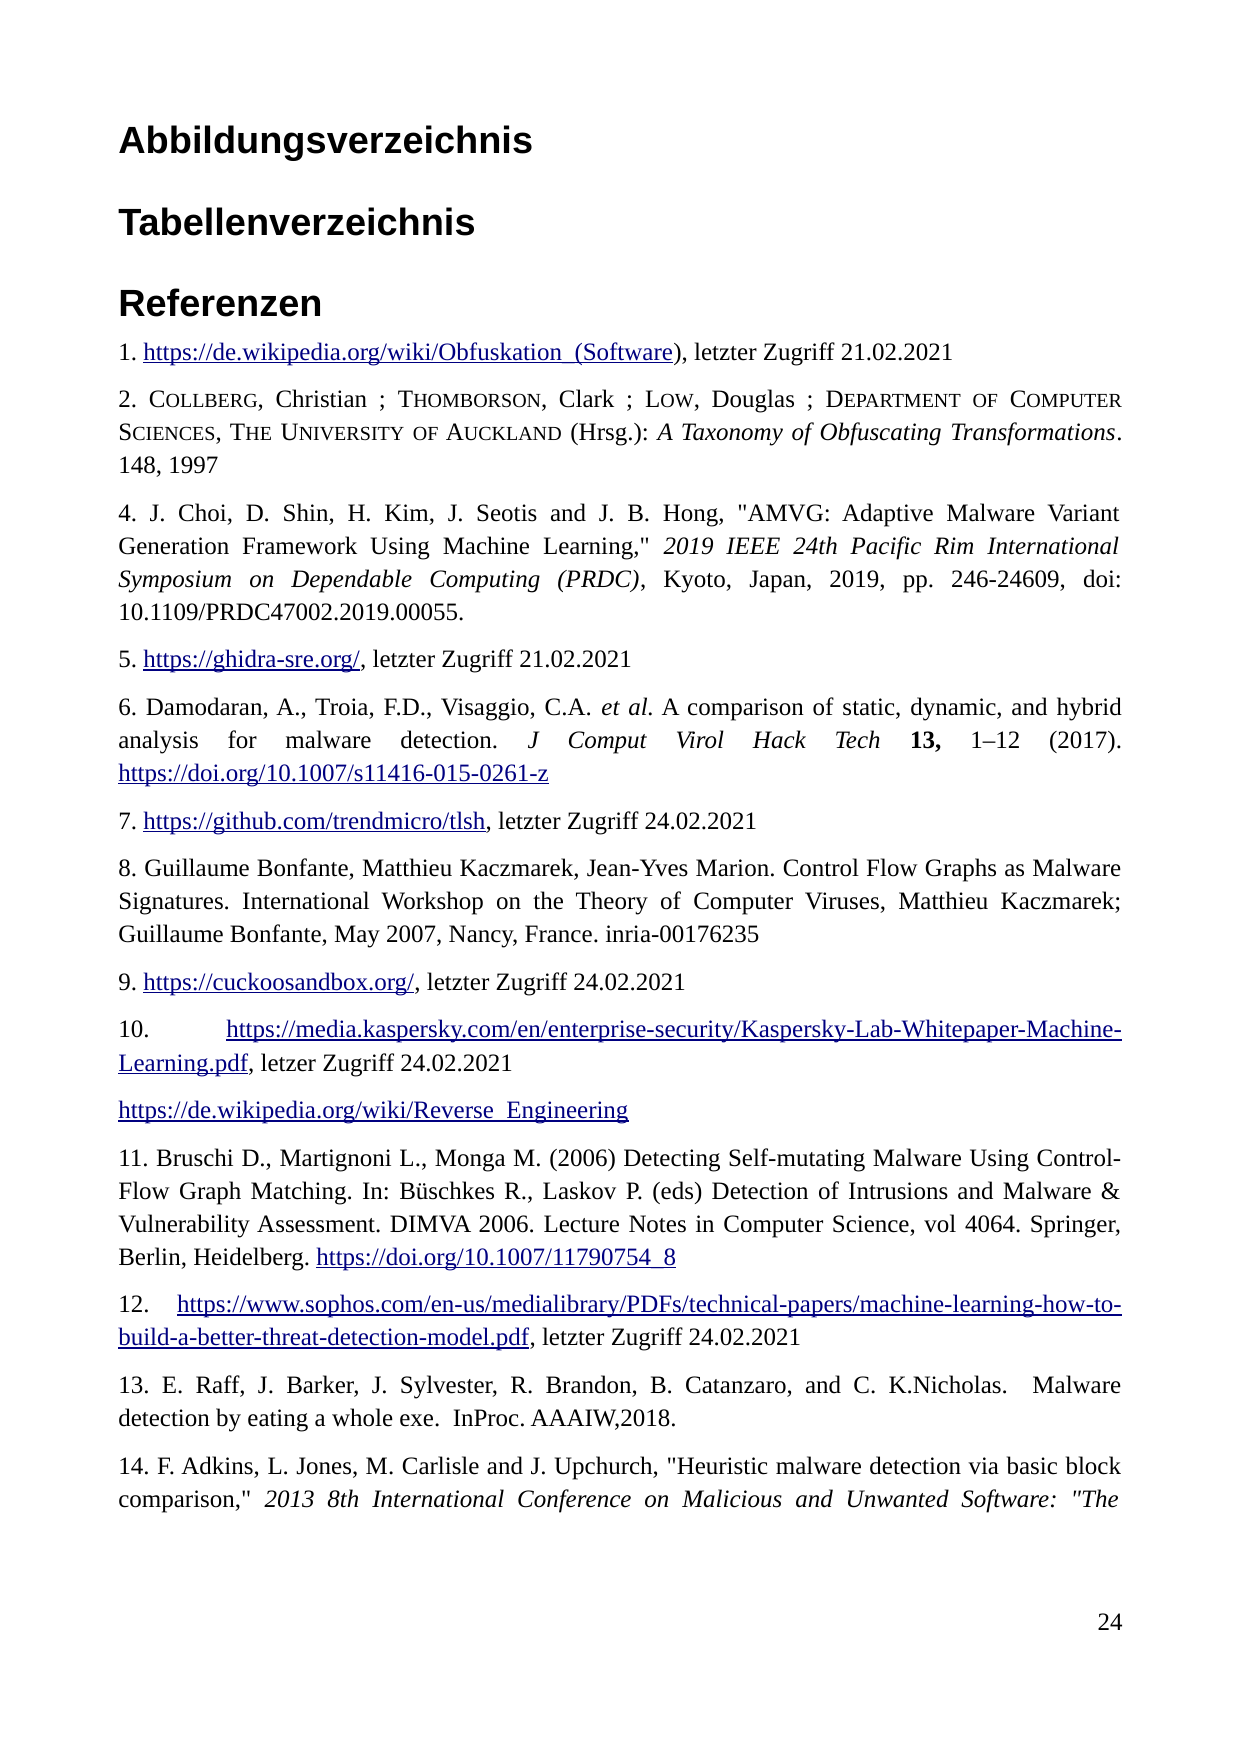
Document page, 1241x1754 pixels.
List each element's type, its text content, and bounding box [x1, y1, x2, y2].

text 10. https://media.kaspersky.com/en/enterprise-security/Kaspersky-Lab-Whitepaper-Machine-Learning.pdf, letzer Zugriff 24.02.2021 [118, 1014, 1122, 1076]
text 7. https://github.com/trendmicro/tlsh, letzter Zugriff 24.02.2021 [118, 806, 1122, 834]
subtitle Abbildungsverzeichnis [118, 118, 1122, 162]
text https://de.wikipedia.org/wiki/Reverse_Engineering [118, 1095, 1122, 1124]
text 5. https://ghidra-sre.org/, letzter Zugriff 21.02.2021 [118, 644, 1122, 673]
text 8. Guillaume Bonfante, Matthieu Kaczmarek, Jean-Yves Marion. Control Flow Graphs as Malware Signatures. International Workshop on the Theory of Computer Viruses, Matthieu Kaczmarek; Guillaume Bonfante, May 2007, Nancy, France. inria-00176235 [118, 853, 1122, 948]
text 2. Collberg, Christian ; Thomborson, Clark ; Low, Douglas ; Department of Computer Sciences, The University of Auckland (Hrsg.): A Taxonomy of Obfuscating Transformations. 148, 1997 [118, 384, 1122, 479]
text 1. https://de.wikipedia.org/wiki/Obfuskation_(Software), letzter Zugriff 21.02.2021 [118, 337, 1122, 365]
subtitle Tabellenverzeichnis [118, 199, 1122, 243]
text 11. Bruschi D., Martignoni L., Monga M. (2006) Detecting Self-mutating Malware Using Control-Flow Graph Matching. In: Büschkes R., Laskov P. (eds) Detection of Intrusions and Malware & Vulnerability Assessment. DIMVA 2006. Lecture Notes in Computer Science, vol 4064. Springer, Berlin, Heidelberg. https://doi.org/10.1007/11790754_8 [118, 1143, 1122, 1271]
subtitle Referenzen [118, 280, 1122, 324]
text 9. https://cuckoosandbox.org/, letzter Zugriff 24.02.2021 [118, 967, 1122, 996]
text 6. Damodaran, A., Troia, F.D., Visaggio, C.A. et al. A comparison of static, dynamic, and hybrid analysis for malware detection. J Comput Virol Hack Tech 13, 1–12 (2017). https://doi.org/10.1007/s11416-015-0261-z [118, 692, 1122, 787]
text 12. https://www.sophos.com/en-us/medialibrary/PDFs/technical-papers/machine-learning-how-to-build-a-better-threat-detection-model.pdf, letzter Zugriff 24.02.2021 [118, 1289, 1122, 1351]
text 13. E. Raff, J. Barker, J. Sylvester, R. Brandon, B. Catanzaro, and C. K.Nicholas. Malware detection by eating a whole exe. InProc. AAAIW,2018. [118, 1370, 1122, 1432]
text 14. F. Adkins, L. Jones, M. Carlisle and J. Upchurch, "Heuristic malware detection via basic block comparison," 2013 8th International Conference on Malicious and Unwanted Software: "The [118, 1451, 1122, 1512]
text 4. J. Choi, D. Shin, H. Kim, J. Seotis and J. B. Hong, "AMVG: Adaptive Malware Variant Generation Framework Using Machine Learning," 2019 IEEE 24th Pacific Rim International Symposium on Dependable Computing (PRDC), Kyoto, Japan, 2019, pp. 246-24609, doi: 10.1109/PRDC47002.2019.00055. [118, 498, 1122, 626]
